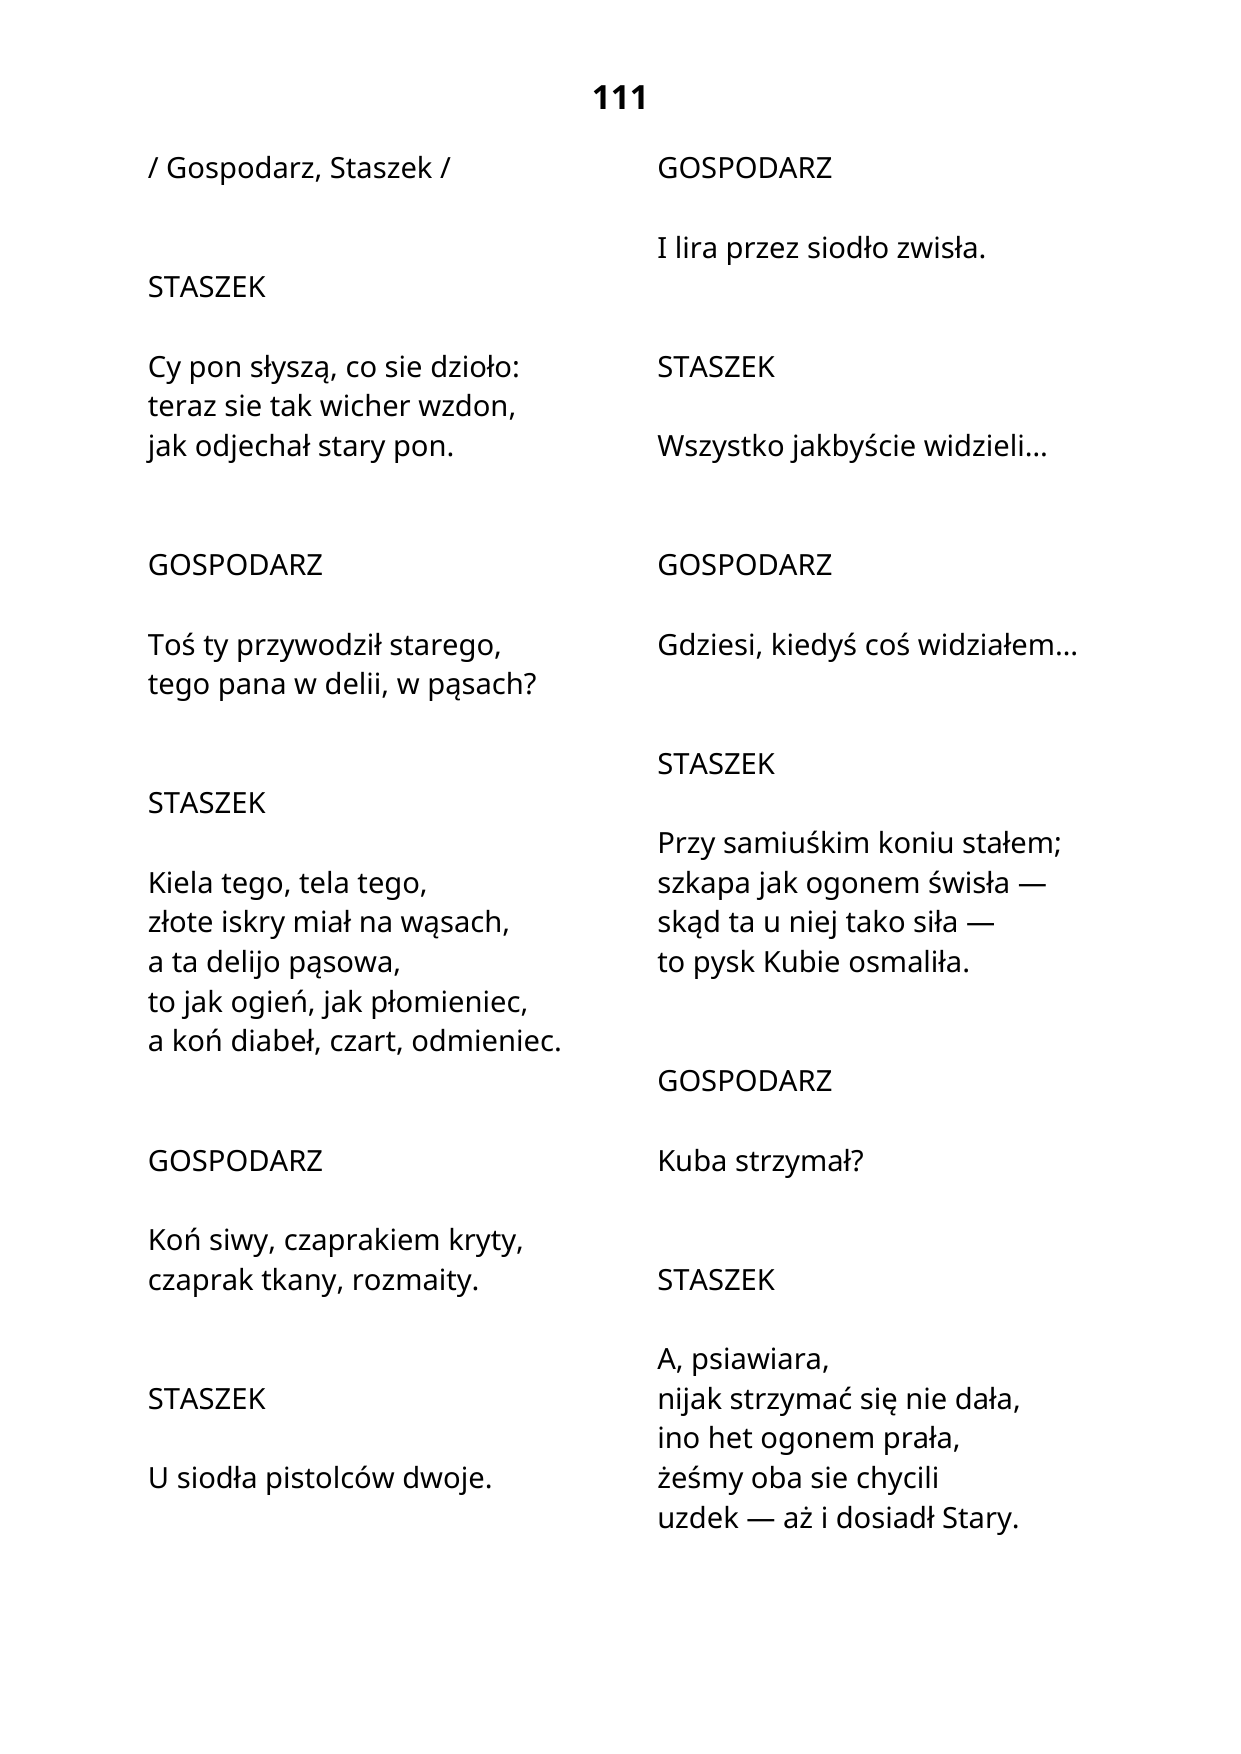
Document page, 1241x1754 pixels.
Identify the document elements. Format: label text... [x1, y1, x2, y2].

text teraz sie tak wicher wzdon, [148, 386, 583, 425]
text tego pana w delii, w pąsach? [148, 663, 583, 703]
text Cy pon słyszą, co sie dzioło: [148, 346, 583, 386]
text uzdek — aż i dosiadł Stary. [657, 1497, 1093, 1537]
text to jak ogień, jak płomieniec, [148, 981, 583, 1021]
text nijak strzymać się nie dała, [657, 1378, 1093, 1418]
text a koń diabeł, czart, odmieniec. [148, 1021, 583, 1060]
text Kiela tego, tela tego, [148, 862, 583, 902]
text STASZEK [657, 346, 1093, 386]
text GOSPODARZ [148, 1140, 583, 1179]
text GOSPODARZ [148, 544, 583, 584]
text szkapa jak ogonem świsła — [657, 862, 1093, 902]
text czaprak tkany, rozmaity. [148, 1259, 583, 1298]
text to pysk Kubie osmaliła. [657, 941, 1093, 981]
text Toś ty przywodził starego, [148, 624, 583, 663]
text / Gospodarz, Staszek / [148, 148, 583, 187]
text STASZEK [148, 1378, 583, 1418]
text Kuba strzymał? [657, 1140, 1093, 1179]
text GOSPODARZ [657, 544, 1093, 584]
text jak odjechał stary pon. [148, 425, 583, 465]
text Wszystko jakbyście widzieli… [657, 425, 1093, 465]
text STASZEK [148, 783, 583, 822]
text Koń siwy, czaprakiem kryty, [148, 1219, 583, 1259]
text STASZEK [657, 1259, 1093, 1298]
text skąd ta u niej tako siła — [657, 902, 1093, 941]
text STASZEK [657, 743, 1093, 783]
text Gdziesi, kiedyś coś widziałem… [657, 624, 1093, 663]
text U siodła pistolców dwoje. [148, 1457, 583, 1497]
text GOSPODARZ [657, 1060, 1093, 1100]
text I lira przez siodło zwisła. [657, 227, 1093, 267]
text a ta delijo pąsowa, [148, 941, 583, 981]
text A, psiawiara, [657, 1338, 1093, 1378]
text GOSPODARZ [657, 148, 1093, 187]
text Przy samiuśkim koniu stałem; [657, 822, 1093, 862]
text STASZEK [148, 267, 583, 306]
text żeśmy oba sie chycili [657, 1457, 1093, 1497]
text ino het ogonem prała, [657, 1418, 1093, 1457]
text złote iskry miał na wąsach, [148, 902, 583, 941]
